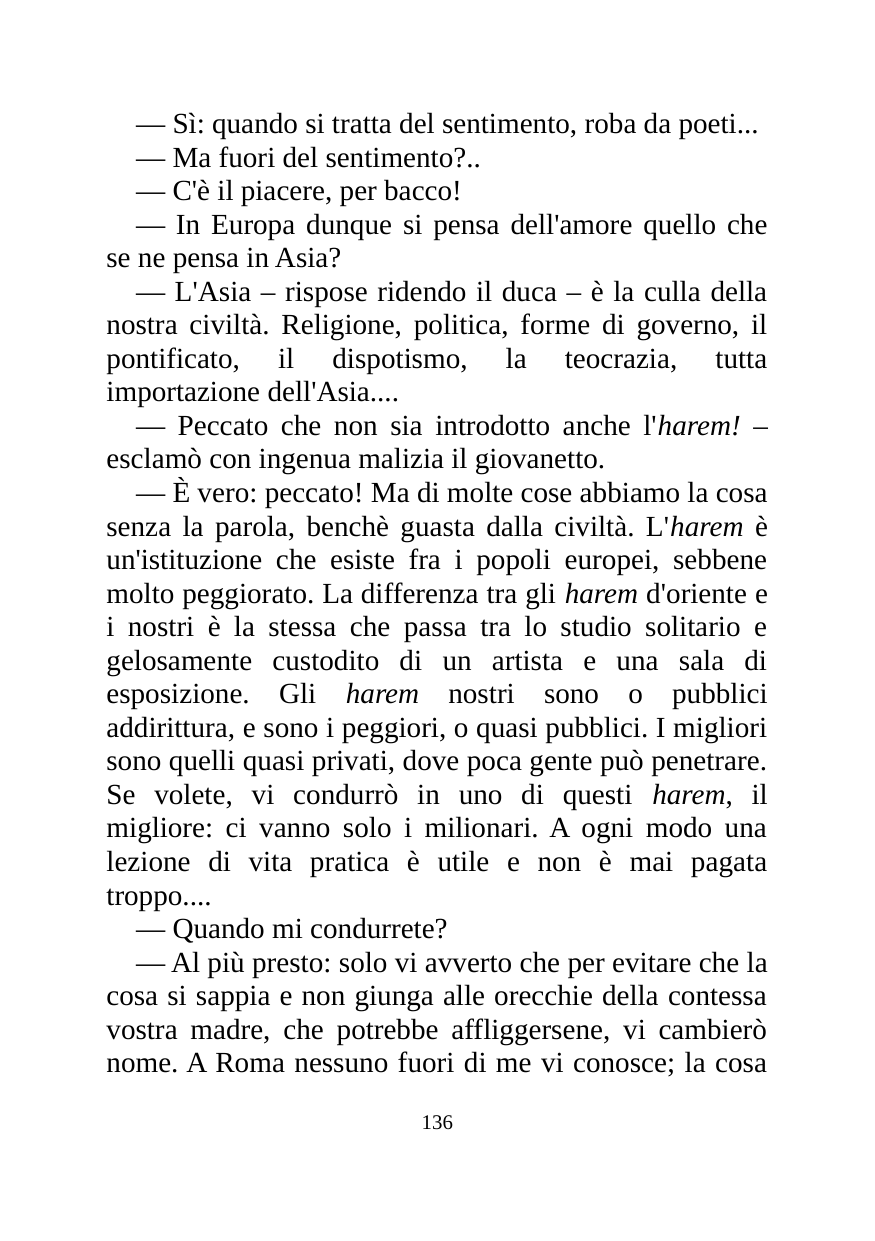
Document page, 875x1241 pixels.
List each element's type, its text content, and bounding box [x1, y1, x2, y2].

text — È vero: peccato! Ma di molte cose abbiamo la cosa senza la parola, benchè guasta dalla civiltà. L'harem è un'istituzione che esiste fra i popoli europei, sebbene molto peggiorato. La differenza tra gli harem d'oriente e i nostri è la stessa che passa tra lo studio solitario e gelosamente custodito di un artista e una sala di esposizione. Gli harem nostri sono o pubblici addirittura, e sono i peggiori, o quasi pubblici. I migliori sono quelli quasi privati, dove poca gente può penetrare. Se volete, vi condurrò in uno di questi harem, il migliore: ci vanno solo i milionari. A ogni modo una lezione di vita pratica è utile e non è mai pagata troppo.... [106, 475, 768, 911]
text — Ma fuori del sentimento?.. [106, 140, 768, 173]
text — In Europa dunque si pensa dell'amore quello che se ne pensa in Asia? [106, 207, 768, 274]
text — Al più presto: solo vi avverto che per evitare che la cosa si sappia e non giunga alle orecchie della contessa vostra madre, che potrebbe affliggersene, vi cambierò nome. A Roma nessuno fuori di me vi conosce; la cosa [106, 945, 768, 1079]
text — Sì: quando si tratta del sentimento, roba da poeti... [106, 106, 768, 140]
text — Peccato che non sia introdotto anche l'harem! – esclamò con ingenua malizia il giovanetto. [106, 408, 768, 475]
text — Quando mi condurrete? [106, 911, 768, 945]
text — C'è il piacere, per bacco! [106, 173, 768, 207]
text — L'Asia – rispose ridendo il duca – è la culla della nostra civiltà. Religione, politica, forme di governo, il pontificato, il dispotismo, la teocrazia, tutta importazione dell'Asia.... [106, 274, 768, 408]
